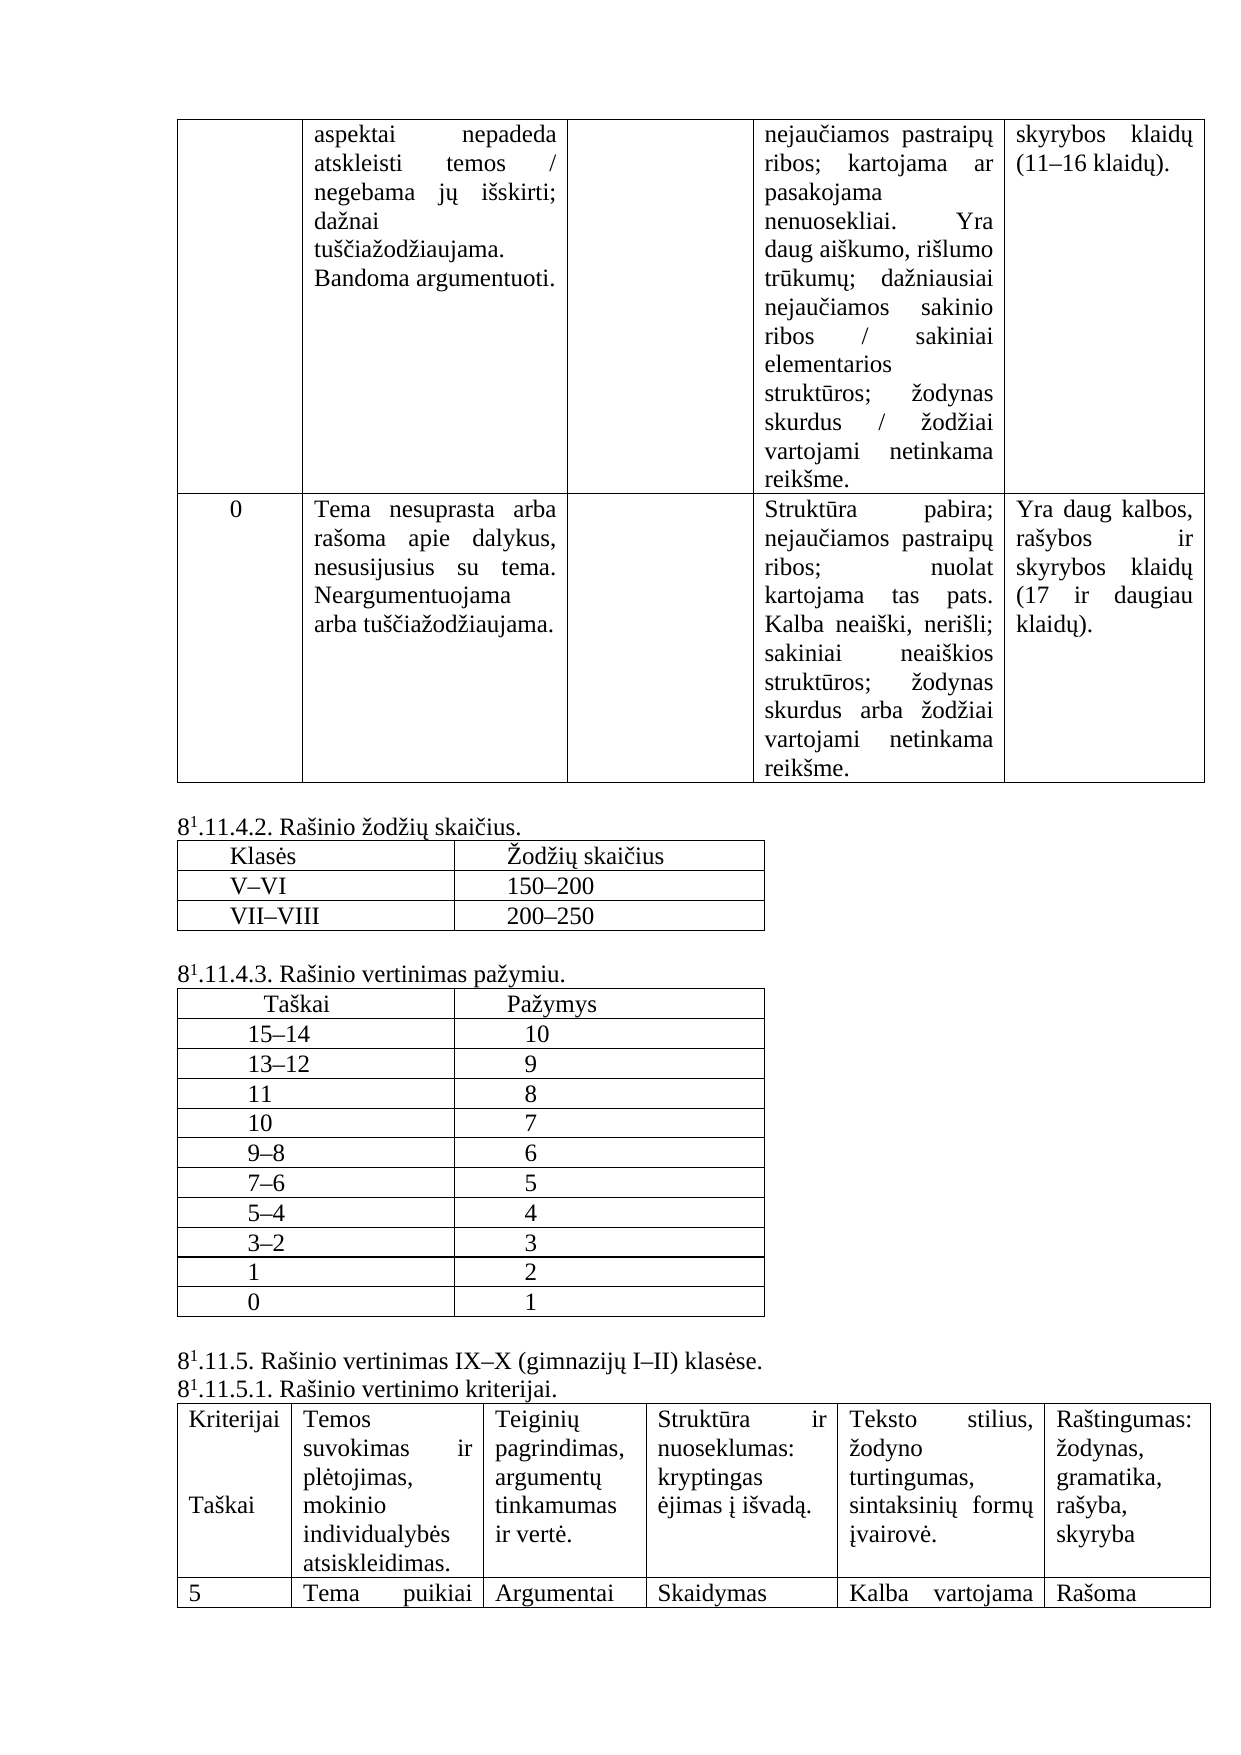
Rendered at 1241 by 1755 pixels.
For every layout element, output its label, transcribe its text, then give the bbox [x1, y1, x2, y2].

table_header Žodžių skaičius [455, 841, 764, 870]
table_cell Kalba vartojama [838, 1578, 1044, 1607]
text 81.11.5.1. Rašinio vertinimo kriterijai. [177, 1374, 1182, 1403]
table_cell Skaidymas [647, 1578, 837, 1607]
text 81.11.4.2. Rašinio žodžių skaičius. [177, 812, 1182, 840]
table_cell 1 [178, 1258, 454, 1286]
table_cell Struktūra pabira; nejaučiamos pastraipų ribos; nuolat kartojama tas pats. Kalba neaiški, nerišli; sakiniai neaiškios struktūros; žodynas skurdus arba žodžiai vartojami netinkama reikšme. [754, 494, 1004, 782]
table_header Pažymys [455, 989, 764, 1018]
table_cell 7–6 [178, 1168, 454, 1197]
table_cell 0 [178, 494, 302, 782]
table_cell nejaučiamos pastraipų ribos; kartojama ar pasakojama nenuosekliai. Yra daug aiškumo, rišlumo trūkumų; dažniausiai nejaučiamos sakinio ribos / sakiniai elementarios struktūros; žodynas skurdus / žodžiai vartojami netinkama reikšme. [754, 120, 1004, 493]
table_cell 150–200 [455, 871, 764, 900]
table_cell 15–14 [178, 1019, 454, 1048]
table_cell 0 [178, 1287, 454, 1316]
table_header Teksto stilius, žodyno turtingumas, sintaksinių formų įvairovė. [838, 1404, 1044, 1577]
table_cell Argumentai [484, 1578, 646, 1607]
table_header Kriterijai Taškai [178, 1404, 291, 1577]
table_cell 5–4 [178, 1198, 454, 1227]
table_cell 2 [455, 1258, 764, 1286]
table_cell V–VI [178, 871, 454, 900]
table_cell 13–12 [178, 1049, 454, 1078]
table_cell Tema puikiai [292, 1578, 483, 1607]
table_header Klasės [178, 841, 454, 870]
table_cell 1 [455, 1287, 764, 1316]
table_cell 3 [455, 1228, 764, 1256]
table_cell 11 [178, 1079, 454, 1107]
table_cell [178, 120, 302, 493]
table_cell 5 [455, 1168, 764, 1197]
table_cell 3–2 [178, 1228, 454, 1256]
table_cell [568, 120, 753, 493]
text 81.11.4.3. Rašinio vertinimas pažymiu. [177, 959, 1182, 988]
table_cell 10 [178, 1109, 454, 1137]
table_cell [568, 494, 753, 782]
table_cell Rašoma [1045, 1578, 1210, 1607]
table_cell skyrybos klaidų (11–16 klaidų). [1005, 120, 1204, 493]
table_cell 6 [455, 1138, 764, 1167]
table_header Temos suvokimas ir plėtojimas, mokinio individualybės atsiskleidimas. [292, 1404, 483, 1577]
table_cell Yra daug kalbos, rašybos ir skyrybos klaidų (17 ir daugiau klaidų). [1005, 494, 1204, 782]
table_cell 5 [178, 1578, 291, 1607]
table_cell Tema nesuprasta arba rašoma apie dalykus, nesusijusius su tema. Neargumentuojama arba tuščiažodžiaujama. [303, 494, 567, 782]
table_cell 9 [455, 1049, 764, 1078]
table_cell 200–250 [455, 901, 764, 930]
table_header Raštingumas: žodynas, gramatika, rašyba, skyryba [1045, 1404, 1210, 1577]
table_header Taškai [178, 989, 454, 1018]
table_header Teiginių pagrindimas, argumentų tinkamumas ir vertė. [484, 1404, 646, 1577]
table_cell 10 [455, 1019, 764, 1048]
table_cell 4 [455, 1198, 764, 1227]
table_cell VII–VIII [178, 901, 454, 930]
table_cell 7 [455, 1109, 764, 1137]
table_cell 8 [455, 1079, 764, 1107]
table_header Struktūra ir nuoseklumas: kryptingas ėjimas į išvadą. [647, 1404, 837, 1577]
text 81.11.5. Rašinio vertinimas IX–X (gimnazijų I–II) klasėse. [177, 1346, 1182, 1374]
table_cell 9–8 [178, 1138, 454, 1167]
table_cell aspektai nepadeda atskleisti temos / negebama jų išskirti; dažnai tuščiažodžiaujama. Bandoma argumentuoti. [303, 120, 567, 493]
